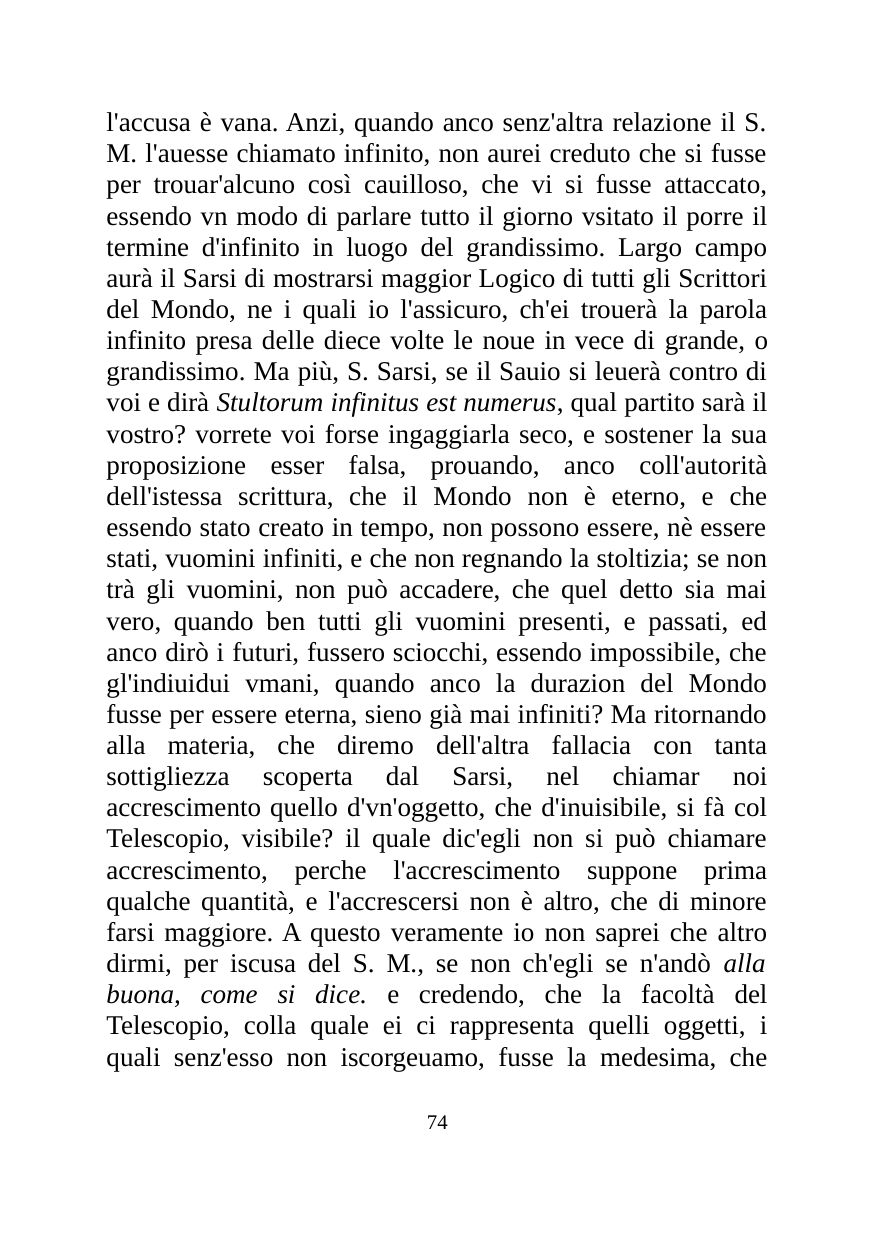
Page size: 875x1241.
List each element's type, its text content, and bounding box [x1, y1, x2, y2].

text l'accusa è vana. Anzi, quando anco senz'altra relazione il S. M. l'auesse chiamato infinito, non aurei creduto che si fusse per trouar'alcuno così cauilloso, che vi si fusse attaccato, essendo vn modo di parlare tutto il giorno vsitato il porre il termine d'infinito in luogo del grandissimo. Largo campo aurà il Sarsi di mostrarsi maggior Logico di tutti gli Scrittori del Mondo, ne i quali io l'assicuro, ch'ei trouerà la parola infinito presa delle diece volte le noue in vece di grande, o grandissimo. Ma più, S. Sarsi, se il Sauio si leuerà contro di voi e dirà Stultorum infinitus est numerus, qual partito sarà il vostro? vorrete voi forse ingaggiarla seco, e sostener la sua proposizione esser falsa, prouando, anco coll'autorità dell'istessa scrittura, che il Mondo non è eterno, e che essendo stato creato in tempo, non possono essere, nè essere stati, vuomini infiniti, e che non regnando la stoltizia; se non trà gli vuomini, non può accadere, che quel detto sia mai vero, quando ben tutti gli vuomini presenti, e passati, ed anco dirò i futuri, fussero sciocchi, essendo impossibile, che gl'indiuidui vmani, quando anco la durazion del Mondo fusse per essere eterna, sieno già mai infiniti? Ma ritornando alla materia, che diremo dell'altra fallacia con tanta sottigliezza scoperta dal Sarsi, nel chiamar noi accrescimento quello d'vn'oggetto, che d'inuisibile, si fà col Telescopio, visibile? il quale dic'egli non si può chiamare accrescimento, perche l'accrescimento suppone prima qualche quantità, e l'accrescersi non è altro, che di minore farsi maggiore. A questo veramente io non saprei che altro dirmi, per iscusa del S. M., se non ch'egli se n'andò alla buona, come si dice. e credendo, che la facoltà del Telescopio, colla quale ei ci rappresenta quelli oggetti, i quali senz'esso non iscorgeuamo, fusse la medesima, che [106, 106, 768, 1072]
